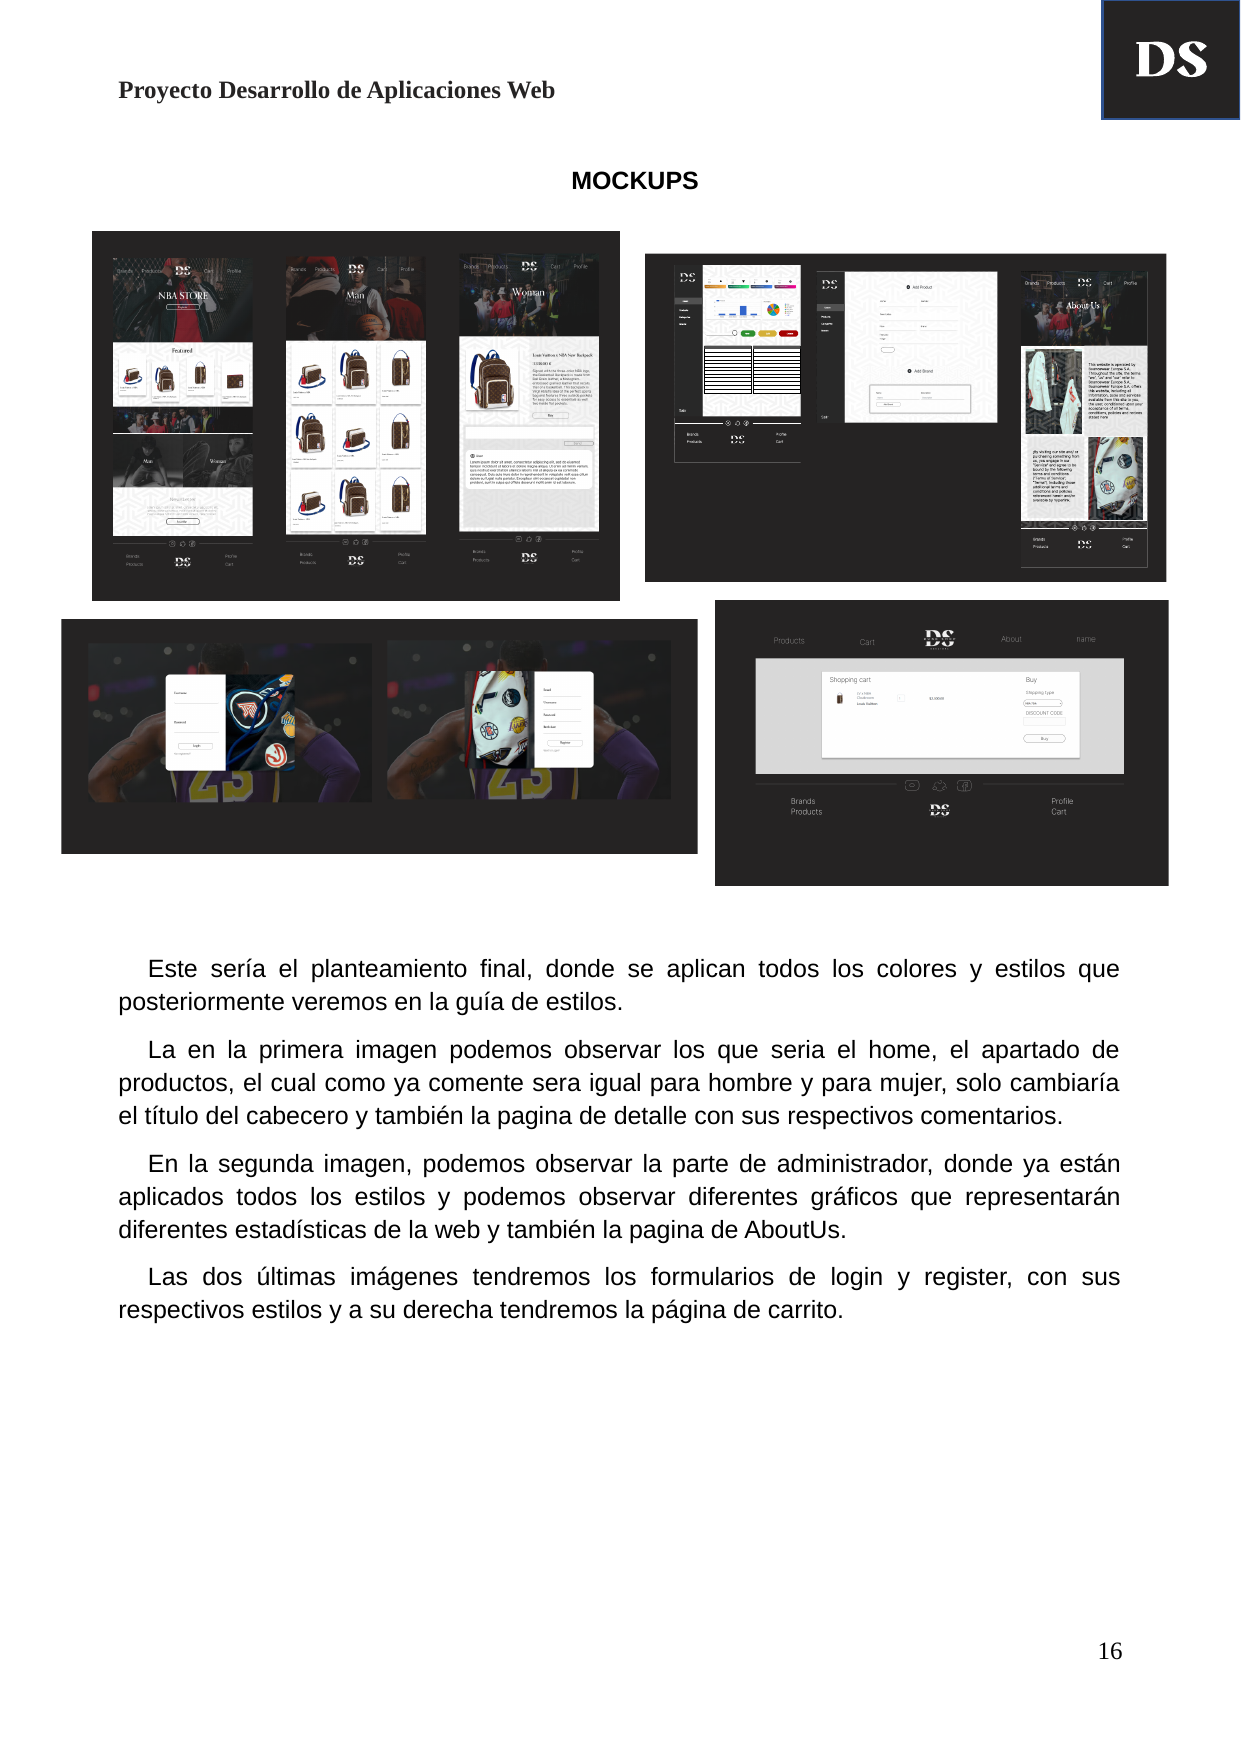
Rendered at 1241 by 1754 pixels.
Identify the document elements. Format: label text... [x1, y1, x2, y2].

text La en la primera imagen podemos observar los que seria el home, el apartado de productos, el cual como ya comente sera igual para hombre y para mujer, solo cambiaría el título del cabecero y también la pagina de detalle con sus respectivos comentarios. [118, 1035, 1122, 1130]
text Las dos últimas imágenes tendremos los formularios de login y register, con sus respectivos estilos y a su derecha tendremos la página de carrito. [118, 1262, 1122, 1324]
picture [61, 619, 698, 854]
text MOCKUPS [118, 166, 1122, 194]
text En la segunda imagen, podemos observar la parte de administrador, donde ya están aplicados todos los estilos y podemos observar diferentes gráficos que representarán diferentes estadísticas de la web y también la pagina de AboutUs. [118, 1148, 1122, 1243]
text Este sería el planteamiento final, donde se aplican todos los colores y estilos que posteriormente veremos en la guía de estilos. [118, 954, 1122, 1016]
picture [715, 600, 1169, 886]
picture [92, 231, 620, 601]
